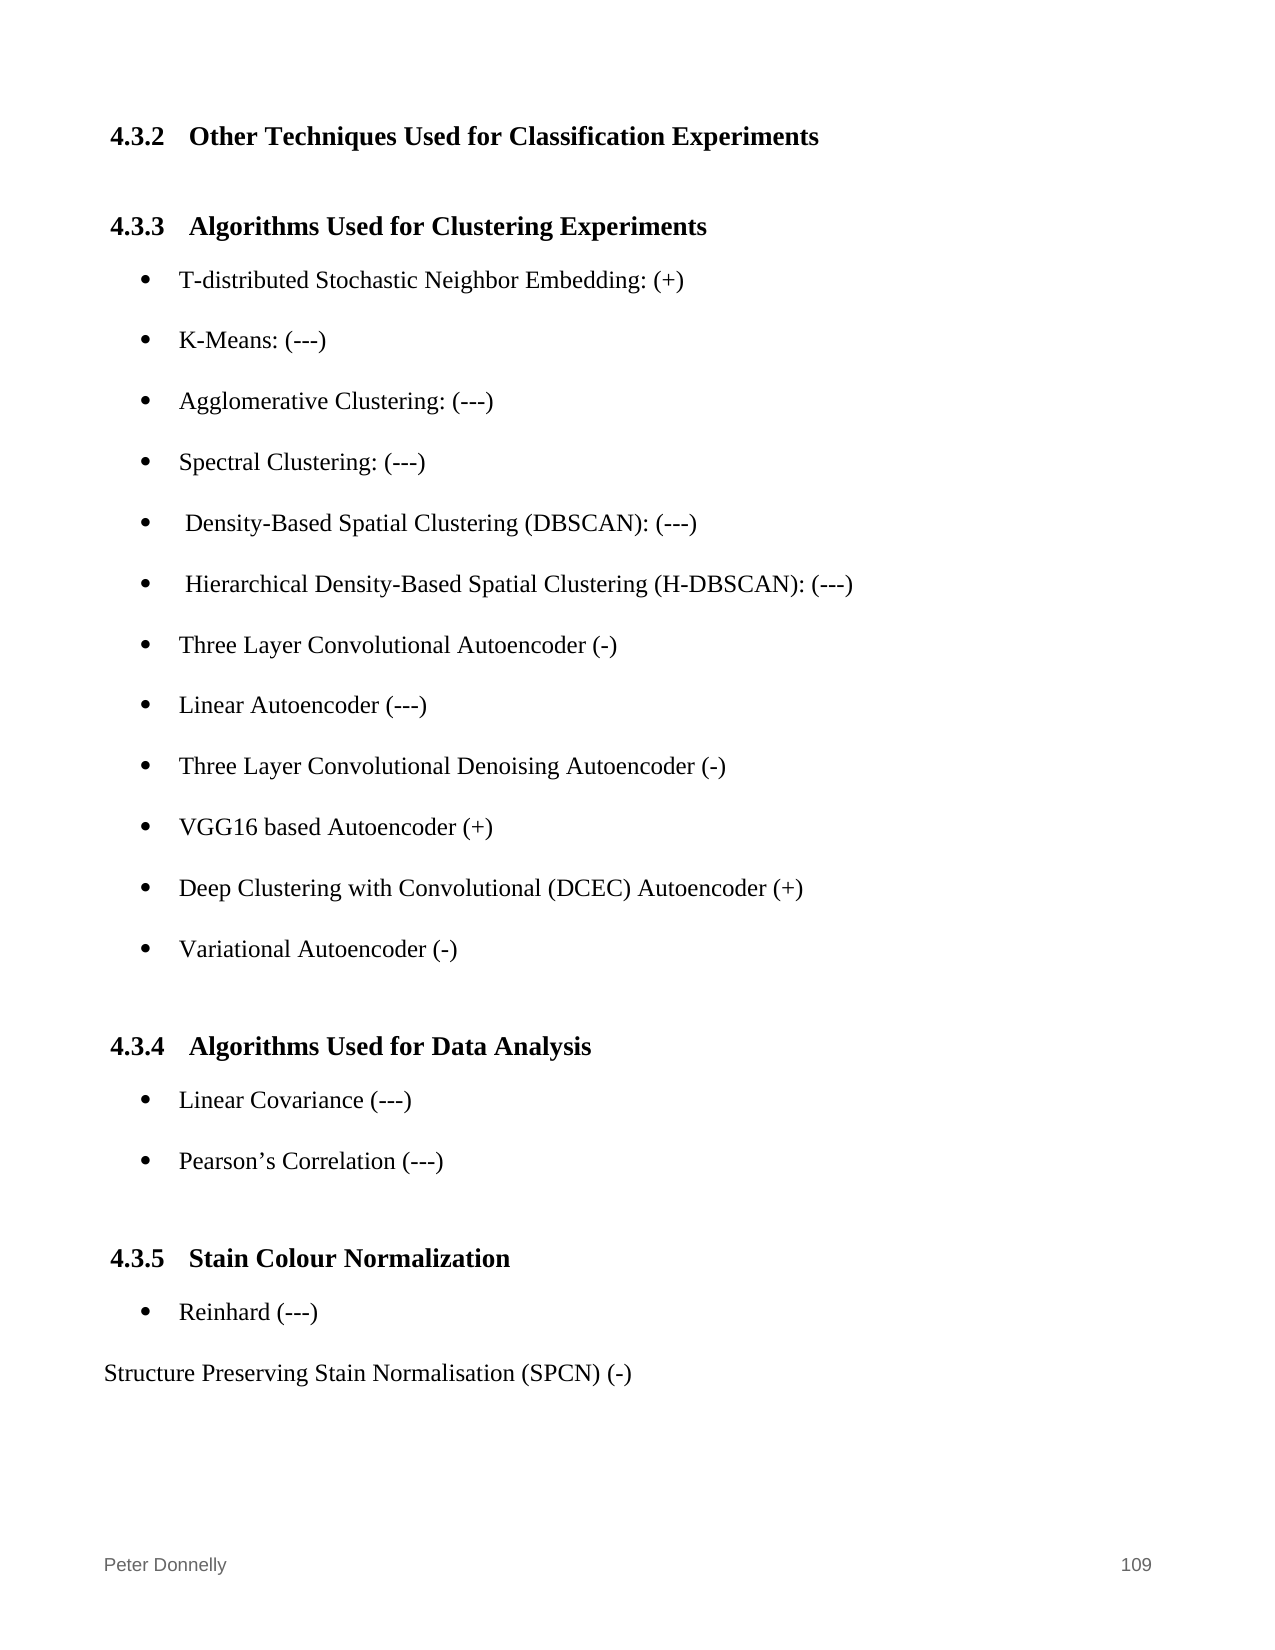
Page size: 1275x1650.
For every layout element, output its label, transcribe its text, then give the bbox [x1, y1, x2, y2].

list Three Layer Convolutional Autoencoder (-) [141, 630, 1181, 658]
list Density-Based Spatial Clustering (DBSCAN): (---) [141, 508, 1181, 537]
list Reinhard (---) [141, 1297, 1181, 1326]
subtitle Stain Colour Normalization [103, 1242, 1181, 1273]
list Agglomerative Clustering: (---) [141, 386, 1181, 415]
list K-Means: (---) [141, 326, 1181, 354]
list Variational Autoencoder (-) [141, 934, 1181, 963]
subtitle Algorithms Used for Data Analysis [103, 1030, 1181, 1061]
list Deep Clustering with Convolutional (DCEC) Autoencoder (+) [141, 873, 1181, 902]
list VGG16 based Autoencoder (+) [141, 812, 1181, 841]
list Linear Covariance (---) [141, 1085, 1181, 1114]
list Three Layer Convolutional Denoising Autoencoder (-) [141, 751, 1181, 780]
subtitle Other Techniques Used for Classification Experiments [103, 120, 1181, 151]
text Structure Preserving Stain Normalisation (SPCN) (-) [103, 1358, 1181, 1386]
list Hierarchical Density-Based Spatial Clustering (H-DBSCAN): (---) [141, 569, 1181, 598]
list T-distributed Stochastic Neighbor Embedding: (+) [141, 265, 1181, 293]
subtitle Algorithms Used for Clustering Experiments [103, 210, 1181, 241]
list Linear Autoencoder (---) [141, 691, 1181, 719]
list Spectral Clustering: (---) [141, 447, 1181, 476]
list Pearson’s Correlation (---) [141, 1146, 1181, 1174]
